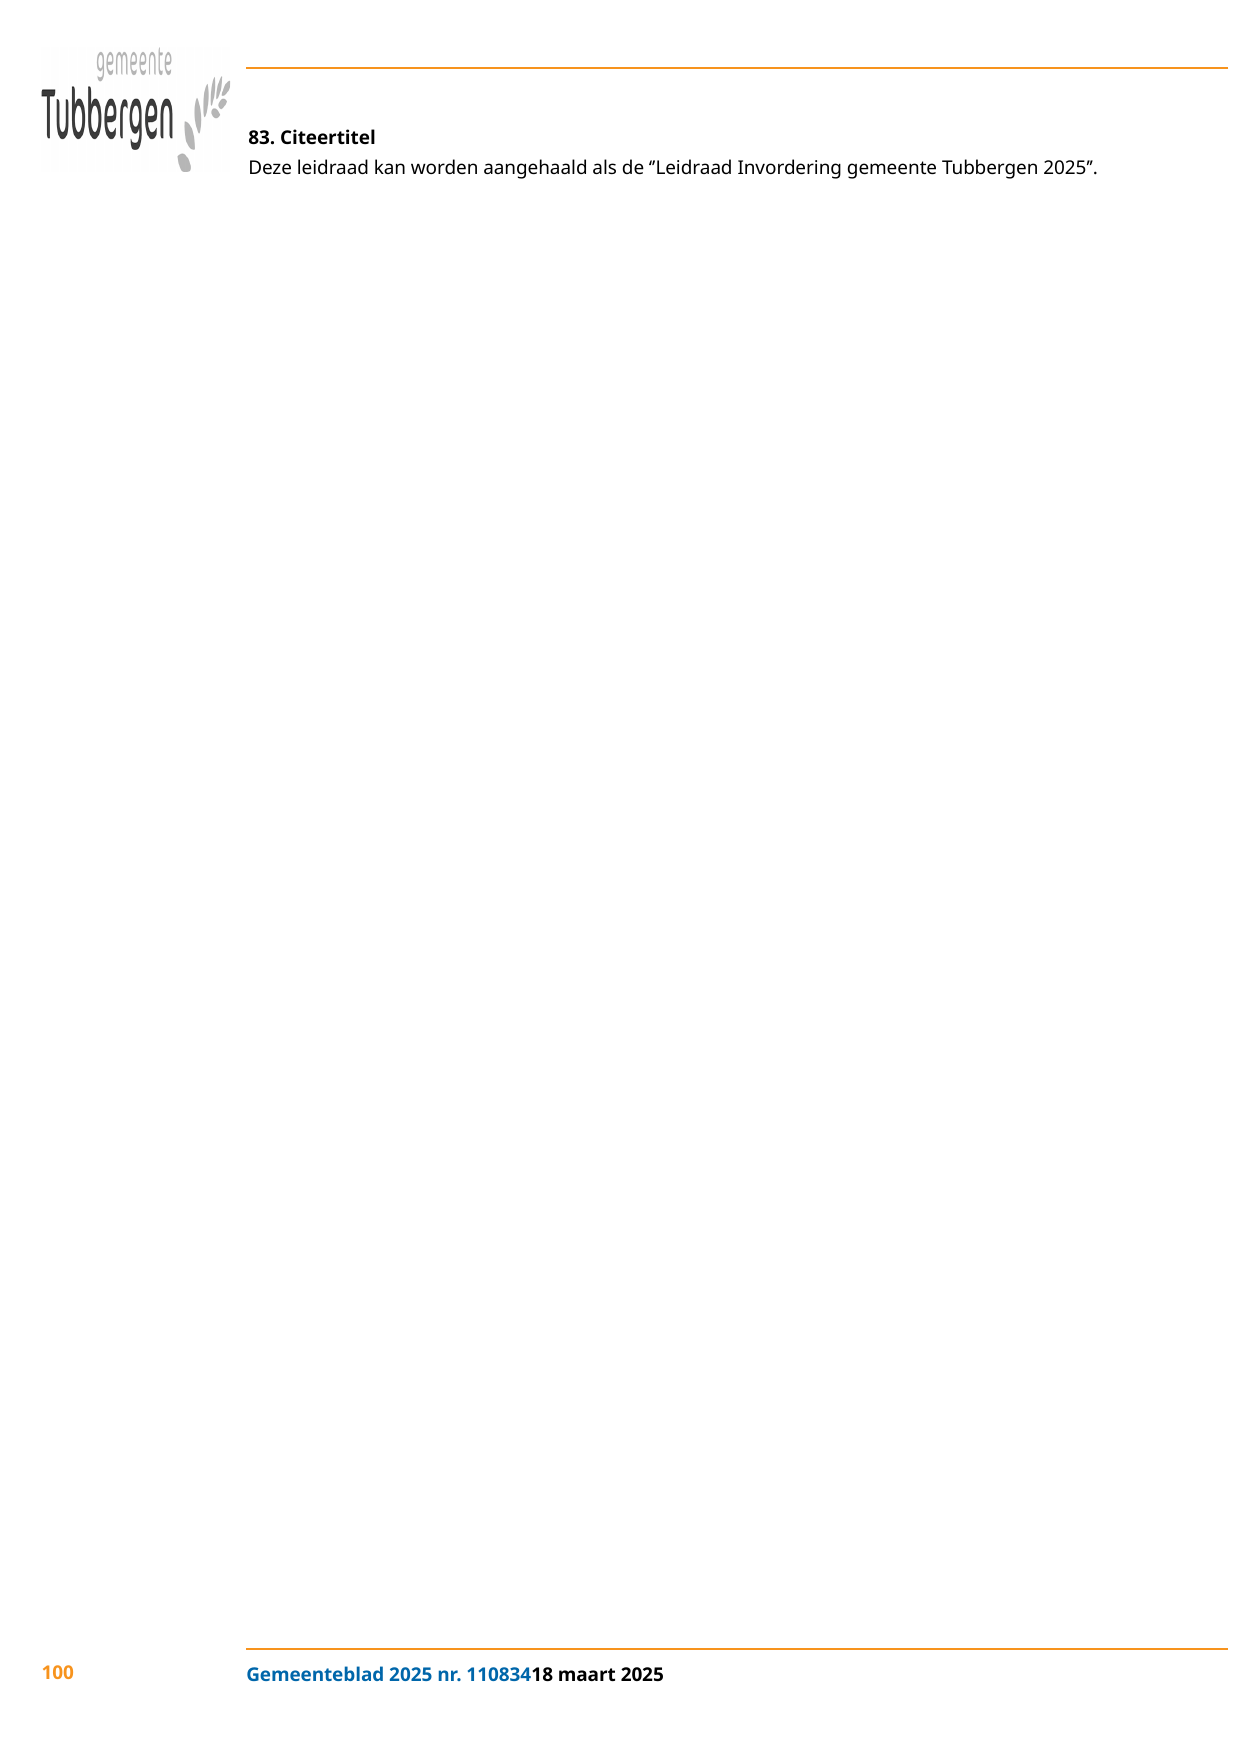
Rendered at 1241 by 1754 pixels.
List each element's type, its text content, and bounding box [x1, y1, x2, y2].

picture [41, 47, 231, 172]
text 83. Citeertitel [248, 124, 1152, 150]
text Deze leidraad kan worden aangehaald als de ‘’Leidraad Invordering gemeente Tubbergen 2025’’. [248, 154, 1152, 180]
